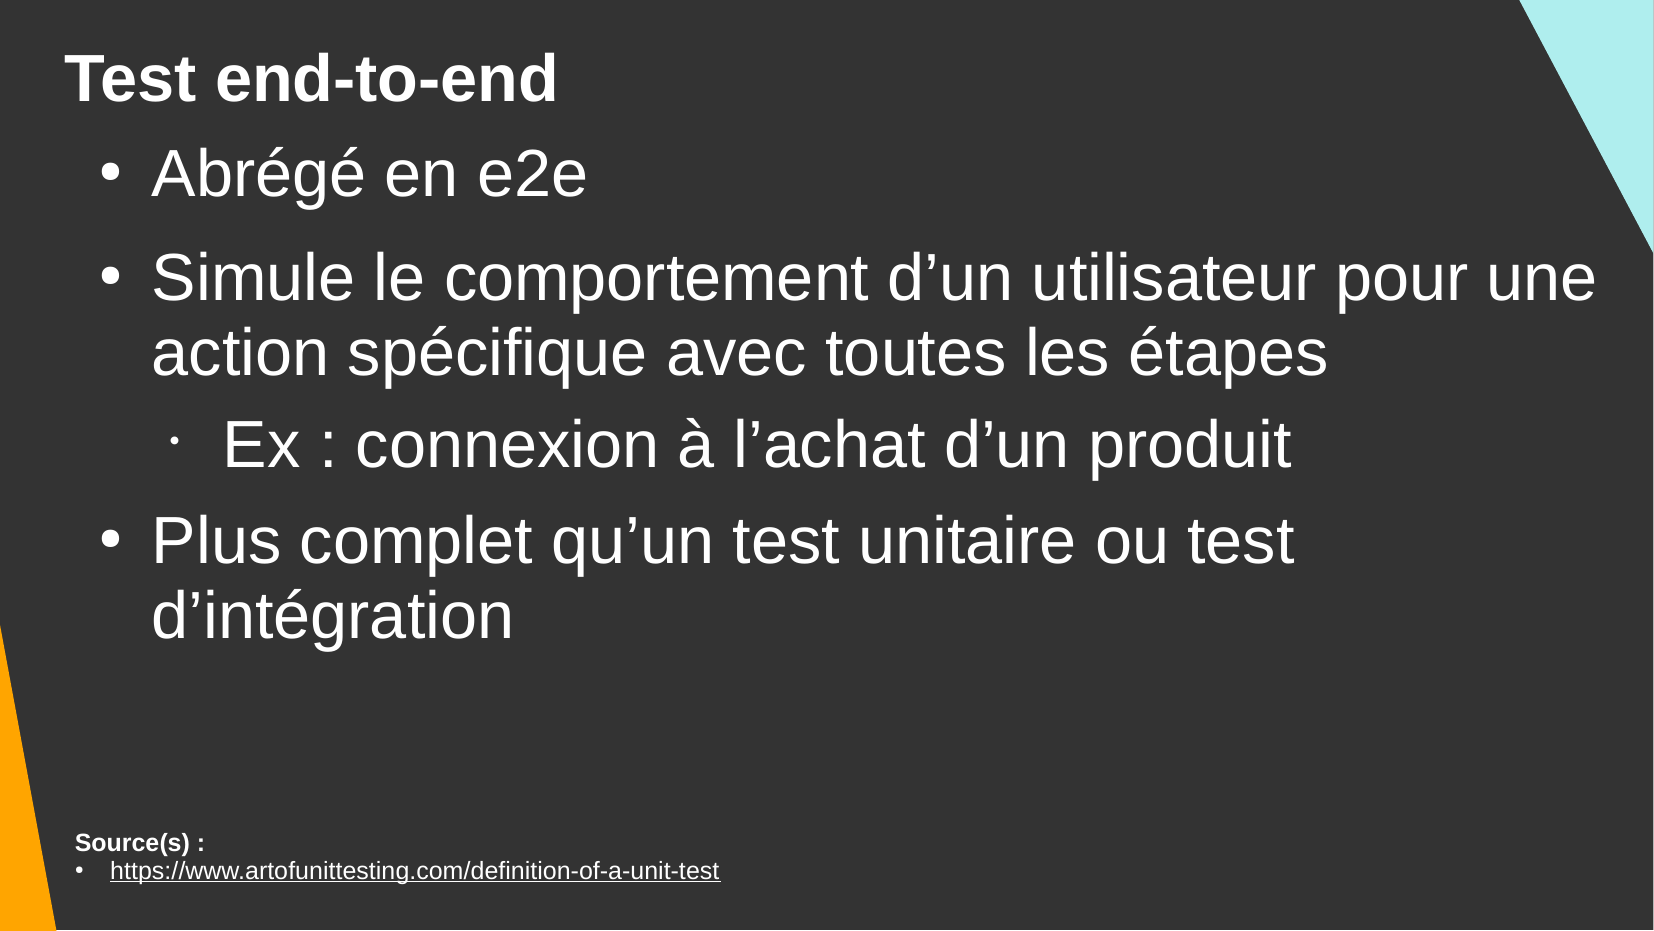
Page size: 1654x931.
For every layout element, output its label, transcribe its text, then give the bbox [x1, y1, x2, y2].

title Test end-to-end [64, 40, 1075, 116]
list Abrégé en e2e Simule le comportement d’un utilisateur pour une action spécifique avec toutes les étapes Ex : connexion à l’achat d’un produit Plus complet qu’un test unitaire ou test d’intégration [80, 135, 1620, 745]
text_box [1519, 0, 1654, 255]
text_box Source(s) : https://www.artofunittesting.com/definition-of-a-unit-test [60, 821, 1546, 906]
text_box [0, 624, 57, 931]
